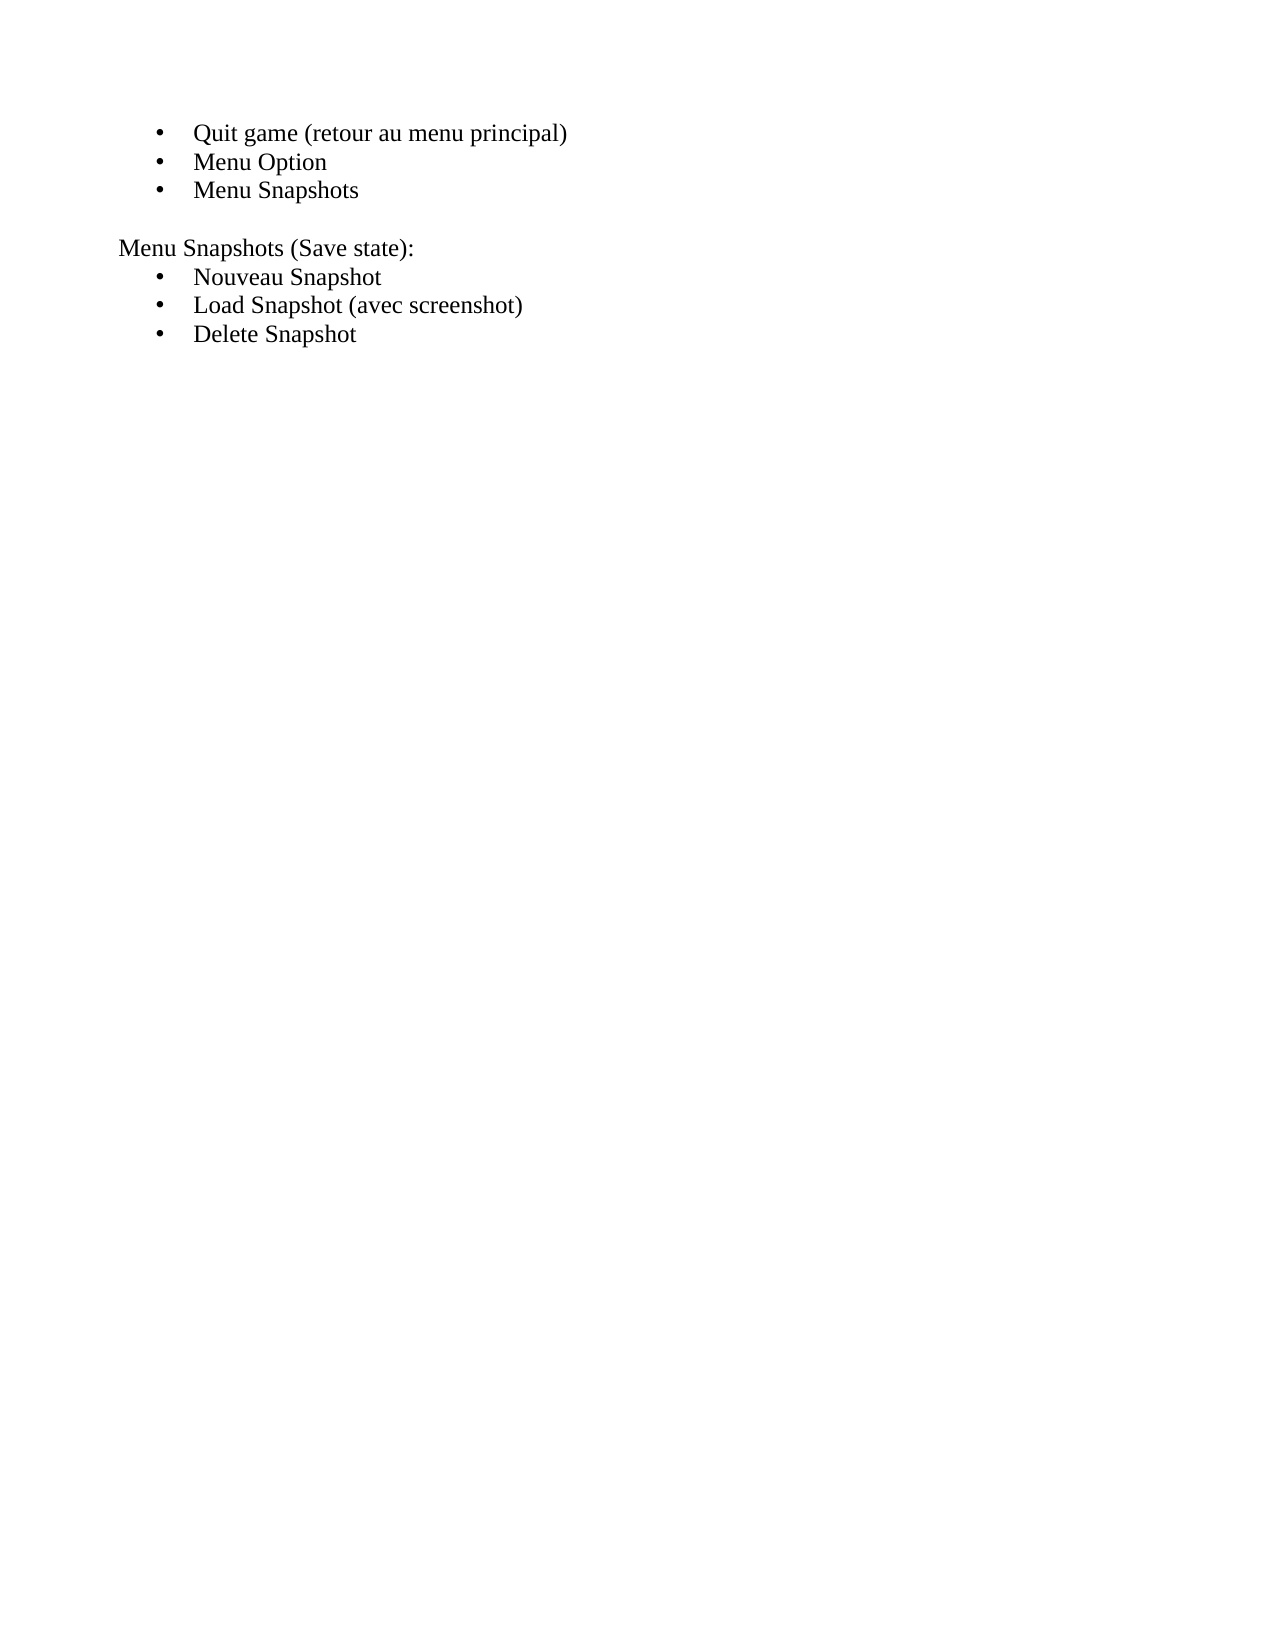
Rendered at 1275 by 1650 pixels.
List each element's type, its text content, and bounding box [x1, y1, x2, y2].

list Load Snapshot (avec screenshot) [156, 291, 1157, 319]
list Menu Snapshots [156, 176, 1157, 204]
list Quit game (retour au menu principal) [156, 118, 1157, 147]
list Menu Option [156, 147, 1157, 176]
text Menu Snapshots (Save state): [118, 233, 1157, 262]
list Nouveau Snapshot [156, 262, 1157, 291]
list Delete Snapshot [156, 319, 1157, 348]
